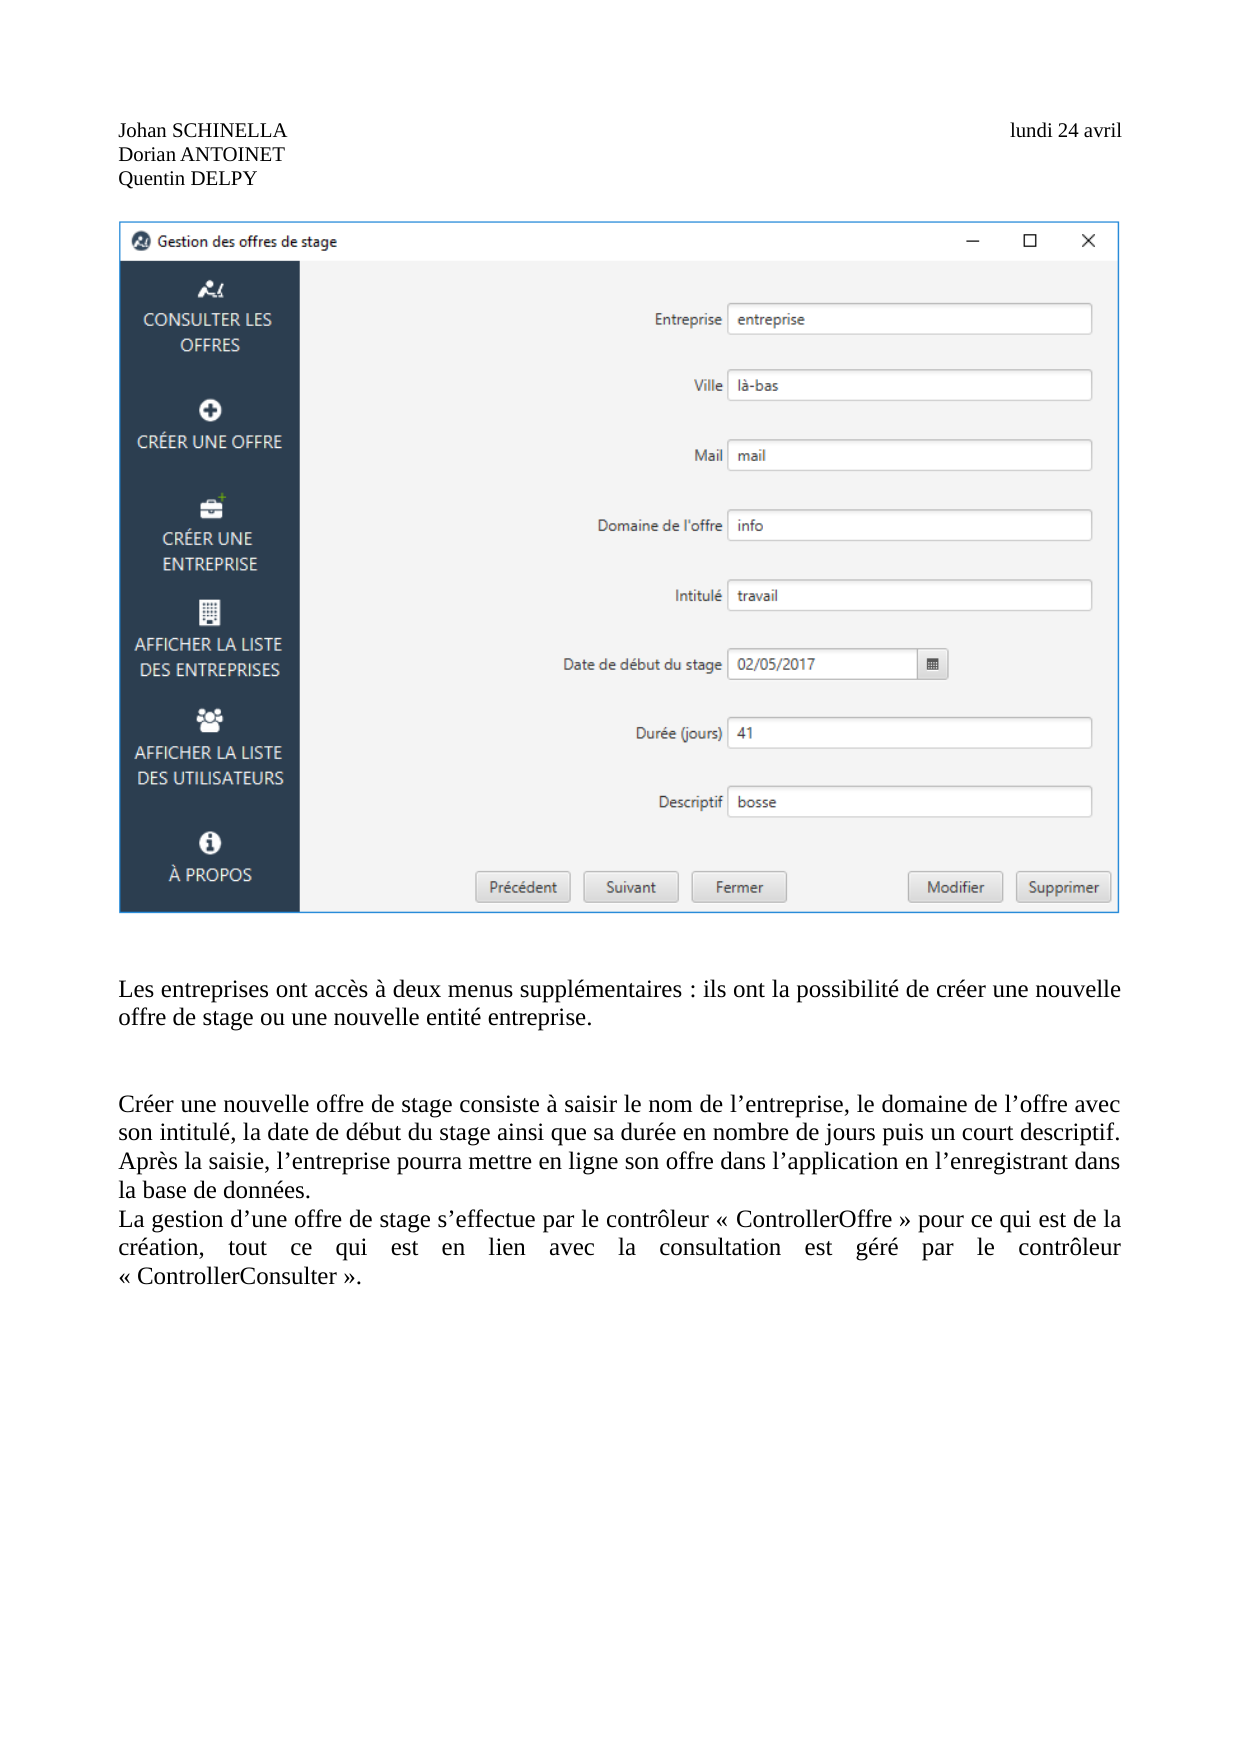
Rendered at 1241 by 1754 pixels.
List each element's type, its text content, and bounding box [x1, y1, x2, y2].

picture [118, 219, 1123, 917]
text Créer une nouvelle offre de stage consiste à saisir le nom de l’entreprise, le domaine de l’offre avec son intitulé, la date de début du stage ainsi que sa durée en nombre de jours puis un court descriptif. Après la saisie, l’entreprise pourra mettre en ligne son offre dans l’application en l’enregistrant dans la base de données. [118, 1089, 1122, 1204]
text La gestion d’une offre de stage s’effectue par le contrôleur « ControllerOffre » pour ce qui est de la création, tout ce qui est en lien avec la consultation est géré par le contrôleur « ControllerConsulter ». [118, 1204, 1122, 1290]
text Les entreprises ont accès à deux menus supplémentaires : ils ont la possibilité de créer une nouvelle offre de stage ou une nouvelle entité entreprise. [118, 974, 1122, 1031]
